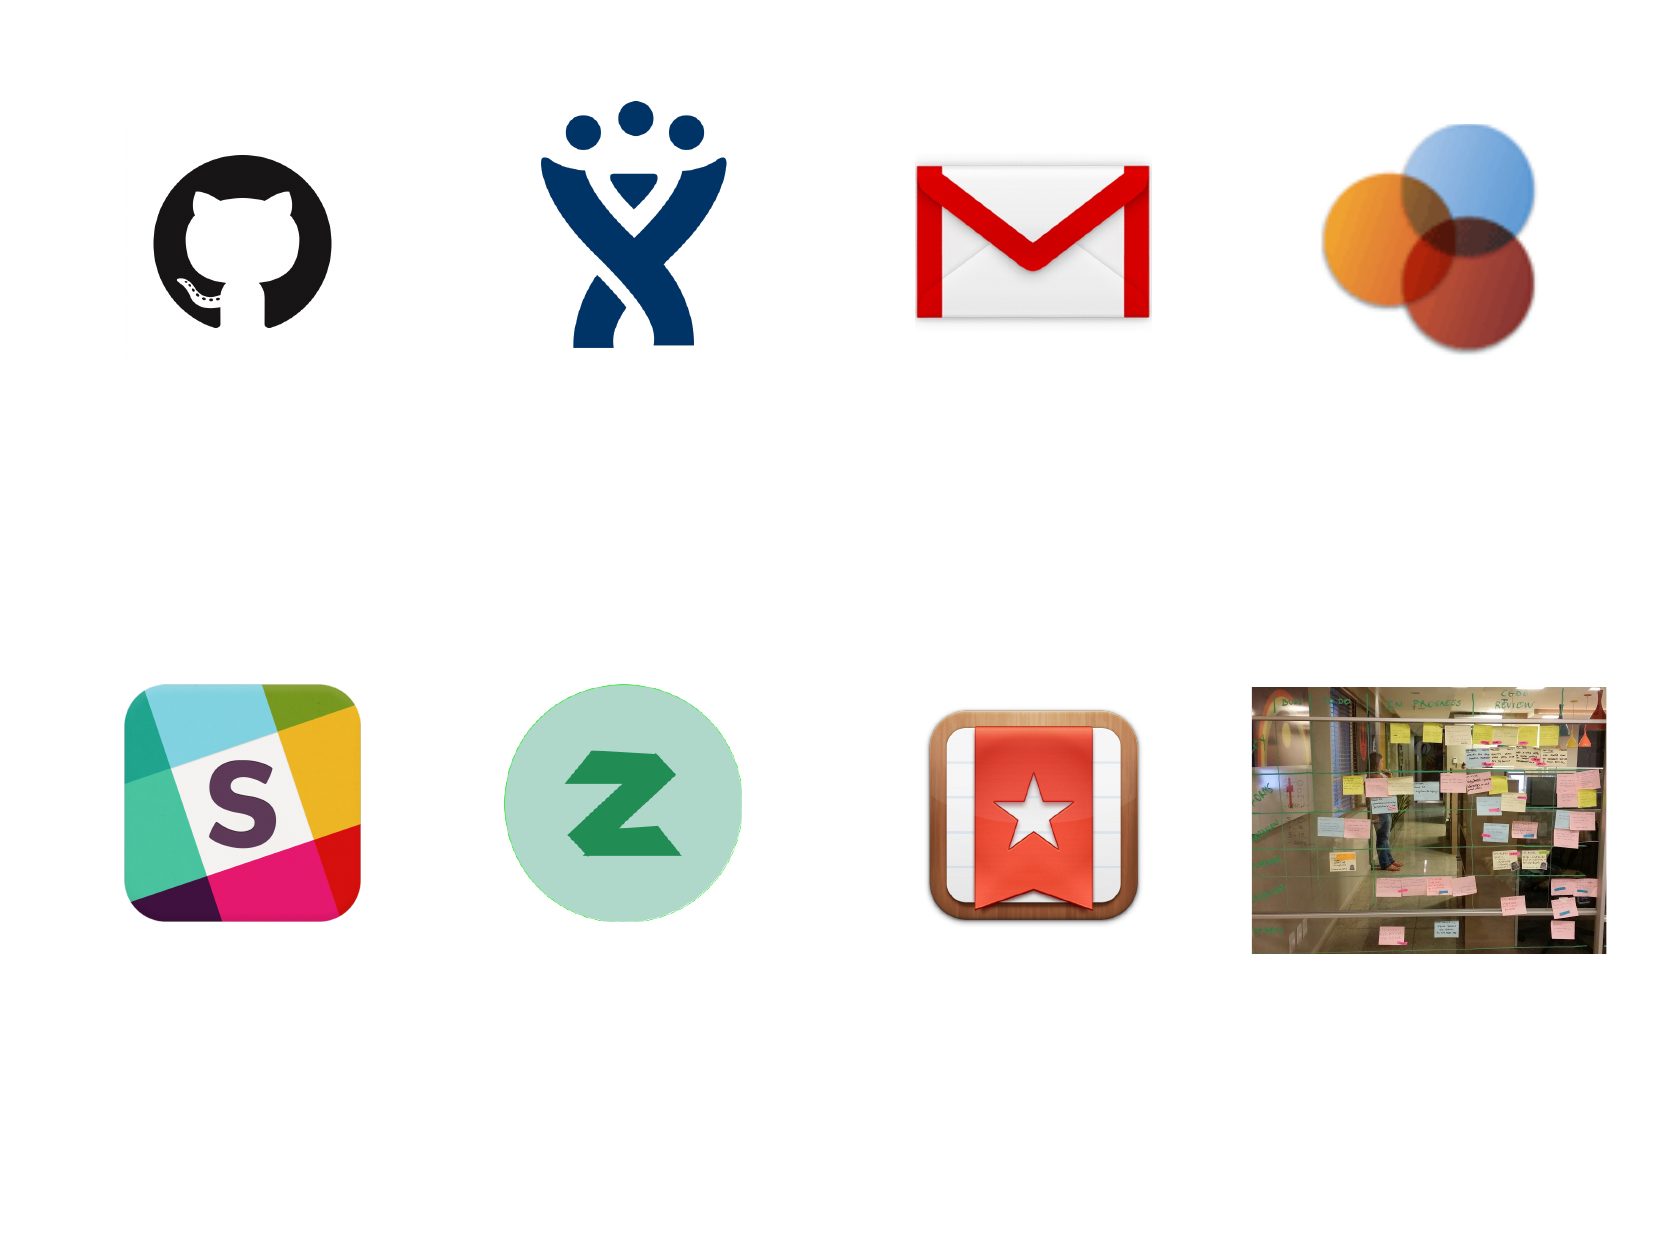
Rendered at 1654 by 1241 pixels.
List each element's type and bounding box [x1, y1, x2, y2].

picture [915, 152, 1152, 332]
picture [124, 684, 361, 922]
picture [124, 123, 361, 361]
picture [504, 47, 742, 410]
picture [915, 696, 1152, 934]
picture [1251, 687, 1607, 954]
picture [1320, 124, 1560, 361]
picture [504, 684, 742, 922]
